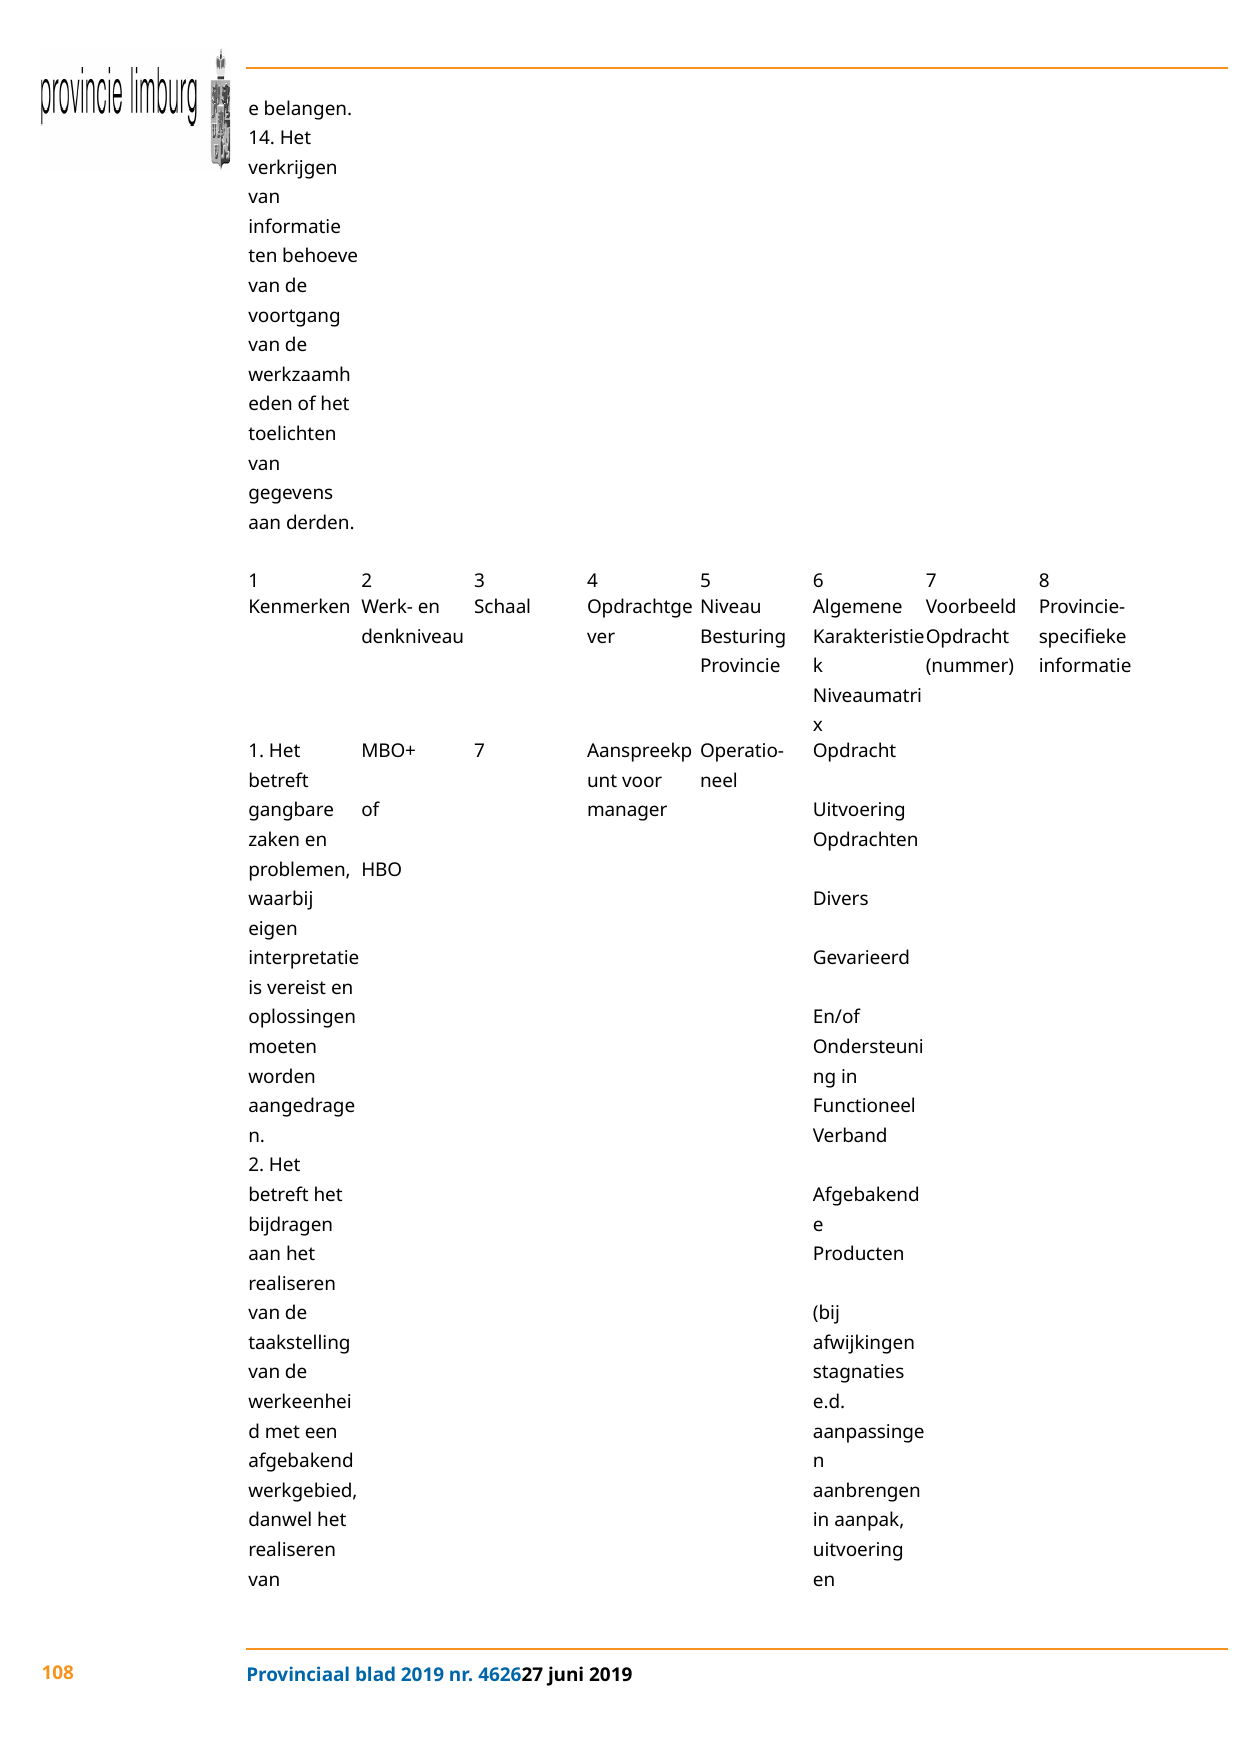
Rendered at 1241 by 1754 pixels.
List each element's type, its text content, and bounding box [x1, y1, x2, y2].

table_cell Opdrachtgever [587, 593, 700, 737]
table_cell 7 [474, 738, 587, 1591]
table_cell Niveau Besturing Provincie [700, 593, 813, 737]
table_cell e belangen. 14. Het verkrijgen van informatie ten behoeve van de voortgang van de werkzaamheden of het toelichten van gegevens aan derden. [248, 95, 361, 535]
table_cell Aanspreekpunt voor manager [587, 738, 700, 1591]
table_header 5 [700, 568, 813, 593]
table_cell MBO+ of HBO [361, 738, 474, 1591]
table_header 7 [926, 568, 1038, 593]
table_cell [361, 95, 474, 535]
table_cell Werk- en denkniveau [361, 593, 474, 737]
table_cell [813, 95, 926, 535]
picture [41, 47, 231, 172]
table_cell [926, 738, 1038, 1591]
table_cell [1039, 738, 1152, 1591]
table_header 3 [474, 568, 587, 593]
table_cell Operatio-neel [700, 738, 813, 1591]
table_cell Opdracht Uitvoering Opdrachten Divers Gevarieerd En/of Ondersteuning in Functioneel Verband Afgebakende Producten (bij afwijkingen stagnaties e.d. aanpassingen aanbrengen in aanpak, uitvoering en [813, 738, 926, 1591]
table_cell [1039, 95, 1152, 535]
table_cell Kenmerken [248, 593, 361, 737]
table_cell [587, 95, 700, 535]
table_cell Schaal [474, 593, 587, 737]
table_cell [926, 95, 1038, 535]
table_cell Voorbeeld Opdracht (nummer) [926, 593, 1038, 737]
table_cell [700, 95, 813, 535]
table_header 1 [248, 568, 361, 593]
table_header 8 [1039, 568, 1152, 593]
table_cell Provincie-specifieke informatie [1039, 593, 1152, 737]
table_header 4 [587, 568, 700, 593]
table_header 2 [361, 568, 474, 593]
table_cell [474, 95, 587, 535]
table_cell 1. Het betreft gangbare zaken en problemen, waarbij eigen interpretatie is vereist en oplossingen moeten worden aangedragen. 2. Het betreft het bijdragen aan het realiseren van de taakstelling van de werkeenheid met een afgebakend werkgebied, danwel het realiseren van [248, 738, 361, 1591]
table_cell Algemene Karakteristiek Niveaumatrix [813, 593, 926, 737]
table_header 6 [813, 568, 926, 593]
